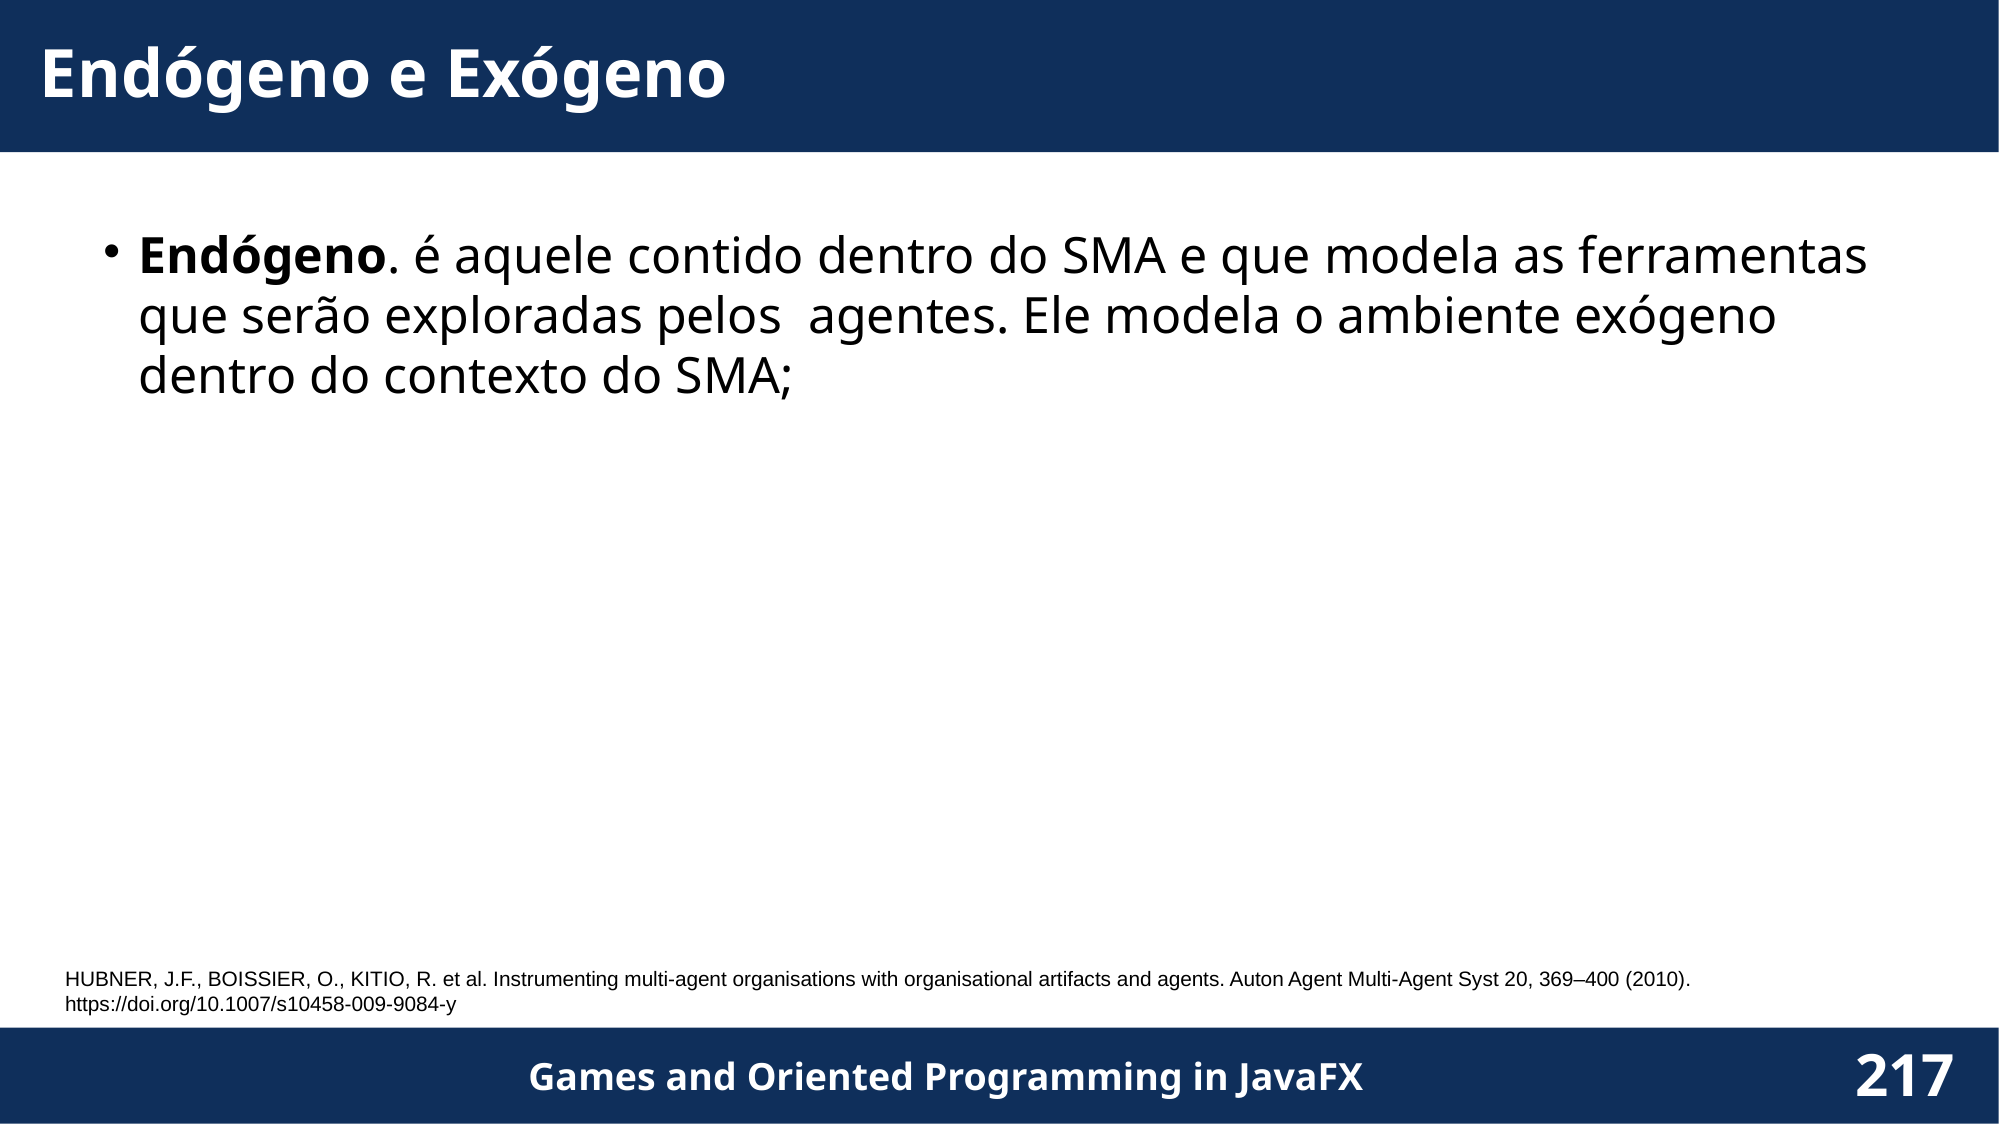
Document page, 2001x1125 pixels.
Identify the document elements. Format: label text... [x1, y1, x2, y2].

text_box Endógeno. é aquele contido dentro do SMA e que modela as ferramentas que serão exploradas pelos agentes. Ele modela o ambiente exógeno dentro do contexto do SMA; [88, 216, 1947, 412]
text_box Endógeno e Exógeno [25, 23, 1999, 119]
text_box HUBNER, J.F., BOISSIER, O., KITIO, R. et al. Instrumenting multi-agent organisations with organisational artifacts and agents. Auton Agent Multi-Agent Syst 20, 369–400 (2010). https://doi.org/10.1007/s10458-009-9084-y [50, 958, 1969, 1024]
